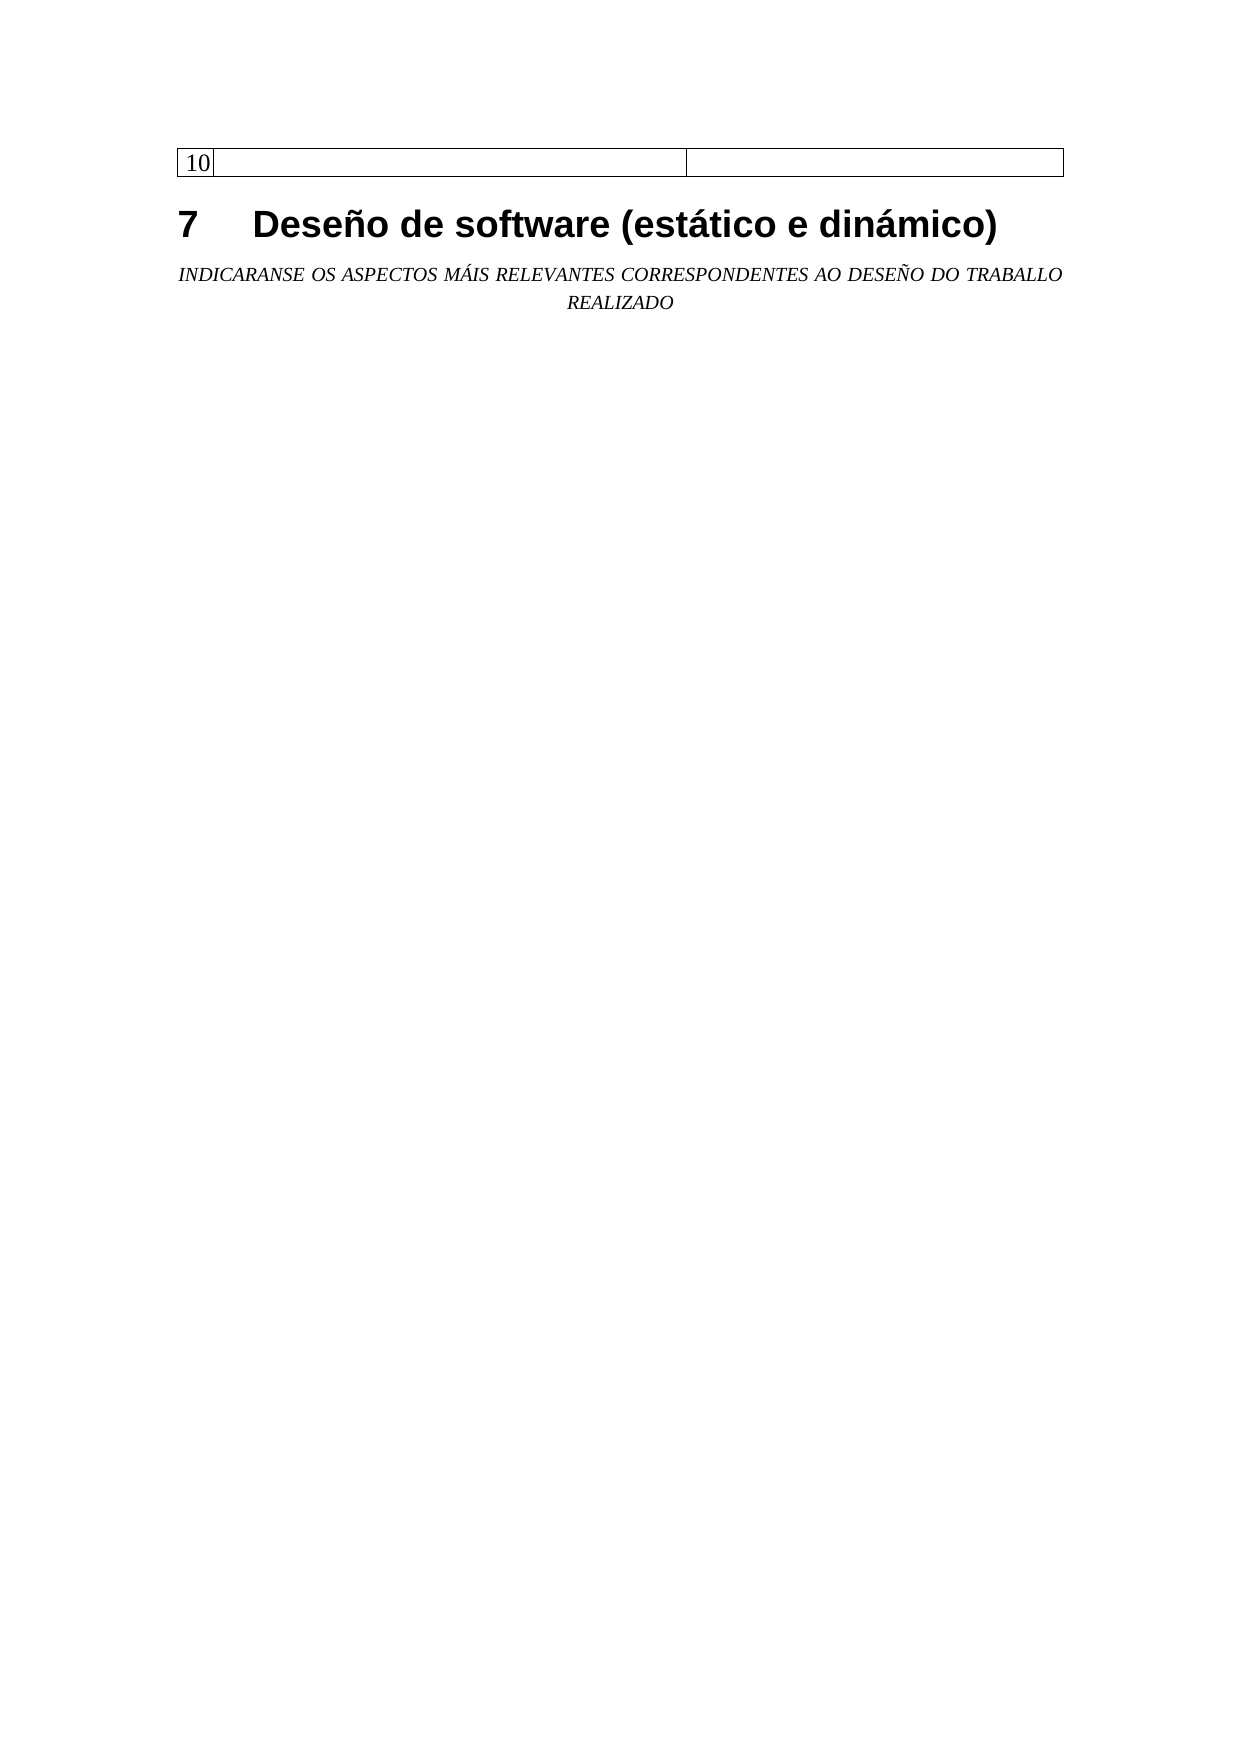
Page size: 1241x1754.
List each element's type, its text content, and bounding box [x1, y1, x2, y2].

table_cell 10 [178, 149, 213, 176]
table_cell [214, 149, 686, 176]
text indicaranse os aspectos máis relevantes correspondentes ao deseño do traballo realizado [177, 258, 1063, 315]
table_cell [687, 149, 1063, 176]
subtitle Deseño de software (estático e dinámico) [177, 202, 1063, 245]
